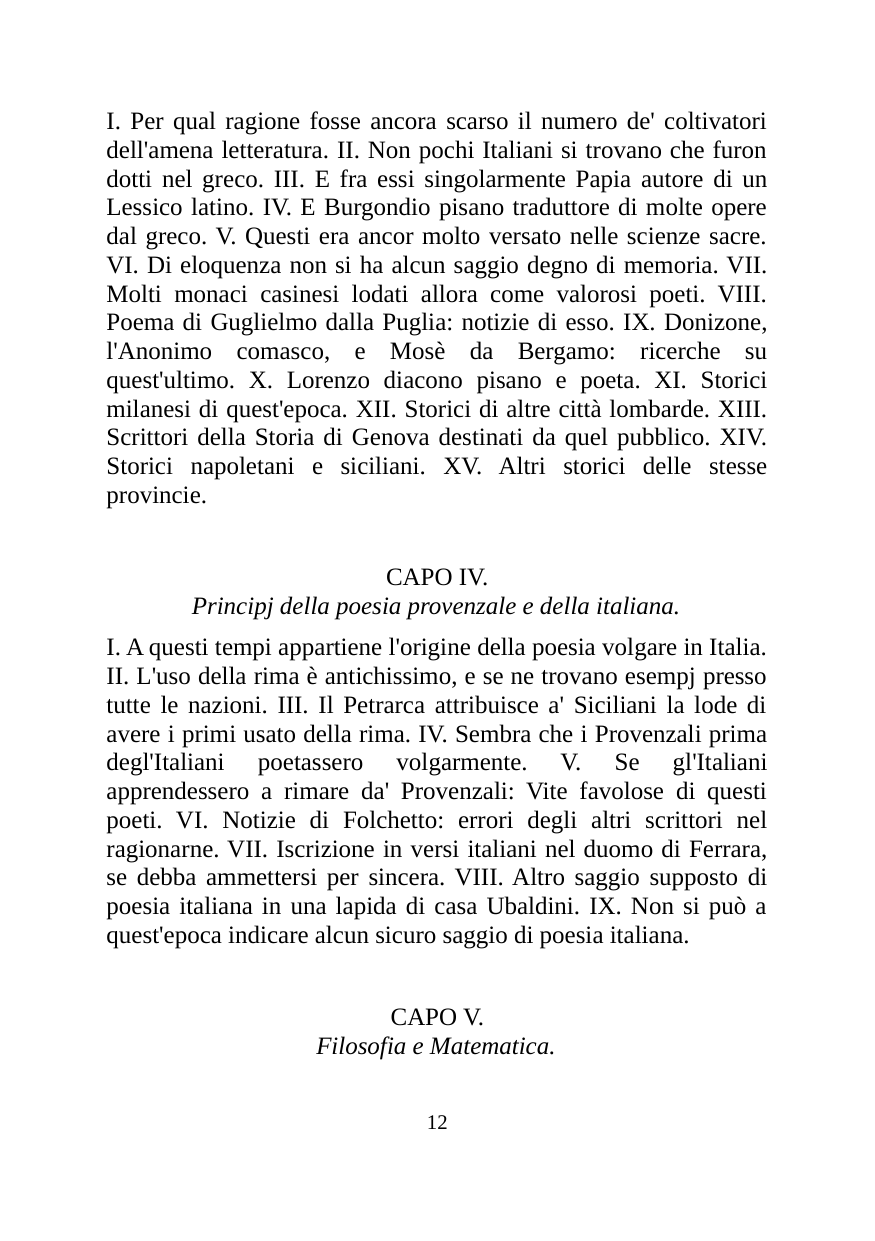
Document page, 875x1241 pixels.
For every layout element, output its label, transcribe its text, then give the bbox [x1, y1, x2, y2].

text I. Per qual ragione fosse ancora scarso il numero de' coltivatori dell'amena letteratura. II. Non pochi Italiani si trovano che furon dotti nel greco. III. E fra essi singolarmente Papia autore di un Lessico latino. IV. E Burgondio pisano traduttore di molte opere dal greco. V. Questi era ancor molto versato nelle scienze sacre. VI. Di eloquenza non si ha alcun saggio degno di memoria. VII. Molti monaci casinesi lodati allora come valorosi poeti. VIII. Poema di Guglielmo dalla Puglia: notizie di esso. IX. Donizone, l'Anonimo comasco, e Mosè da Bergamo: ricerche su quest'ultimo. X. Lorenzo diacono pisano e poeta. XI. Storici milanesi di quest'epoca. XII. Storici di altre città lombarde. XIII. Scrittori della Storia di Genova destinati da quel pubblico. XIV. Storici napoletani e siciliani. XV. Altri storici delle stesse provincie. [106, 106, 768, 509]
text CAPO IV. Principj della poesia provenzale e della italiana. [106, 562, 768, 620]
text CAPO V. Filosofia e Matematica. [106, 1002, 768, 1060]
text I. A questi tempi appartiene l'origine della poesia volgare in Italia. II. L'uso della rima è antichissimo, e se ne trovano esempj presso tutte le nazioni. III. Il Petrarca attribuisce a' Siciliani la lode di avere i primi usato della rima. IV. Sembra che i Provenzali prima degl'Italiani poetassero volgarmente. V. Se gl'Italiani apprendessero a rimare da' Provenzali: Vite favolose di questi poeti. VI. Notizie di Folchetto: errori degli altri scrittori nel ragionarne. VII. Iscrizione in versi italiani nel duomo di Ferrara, se debba ammettersi per sincera. VIII. Altro saggio supposto di poesia italiana in una lapida di casa Ubaldini. IX. Non si può a quest'epoca indicare alcun sicuro saggio di poesia italiana. [106, 632, 768, 949]
